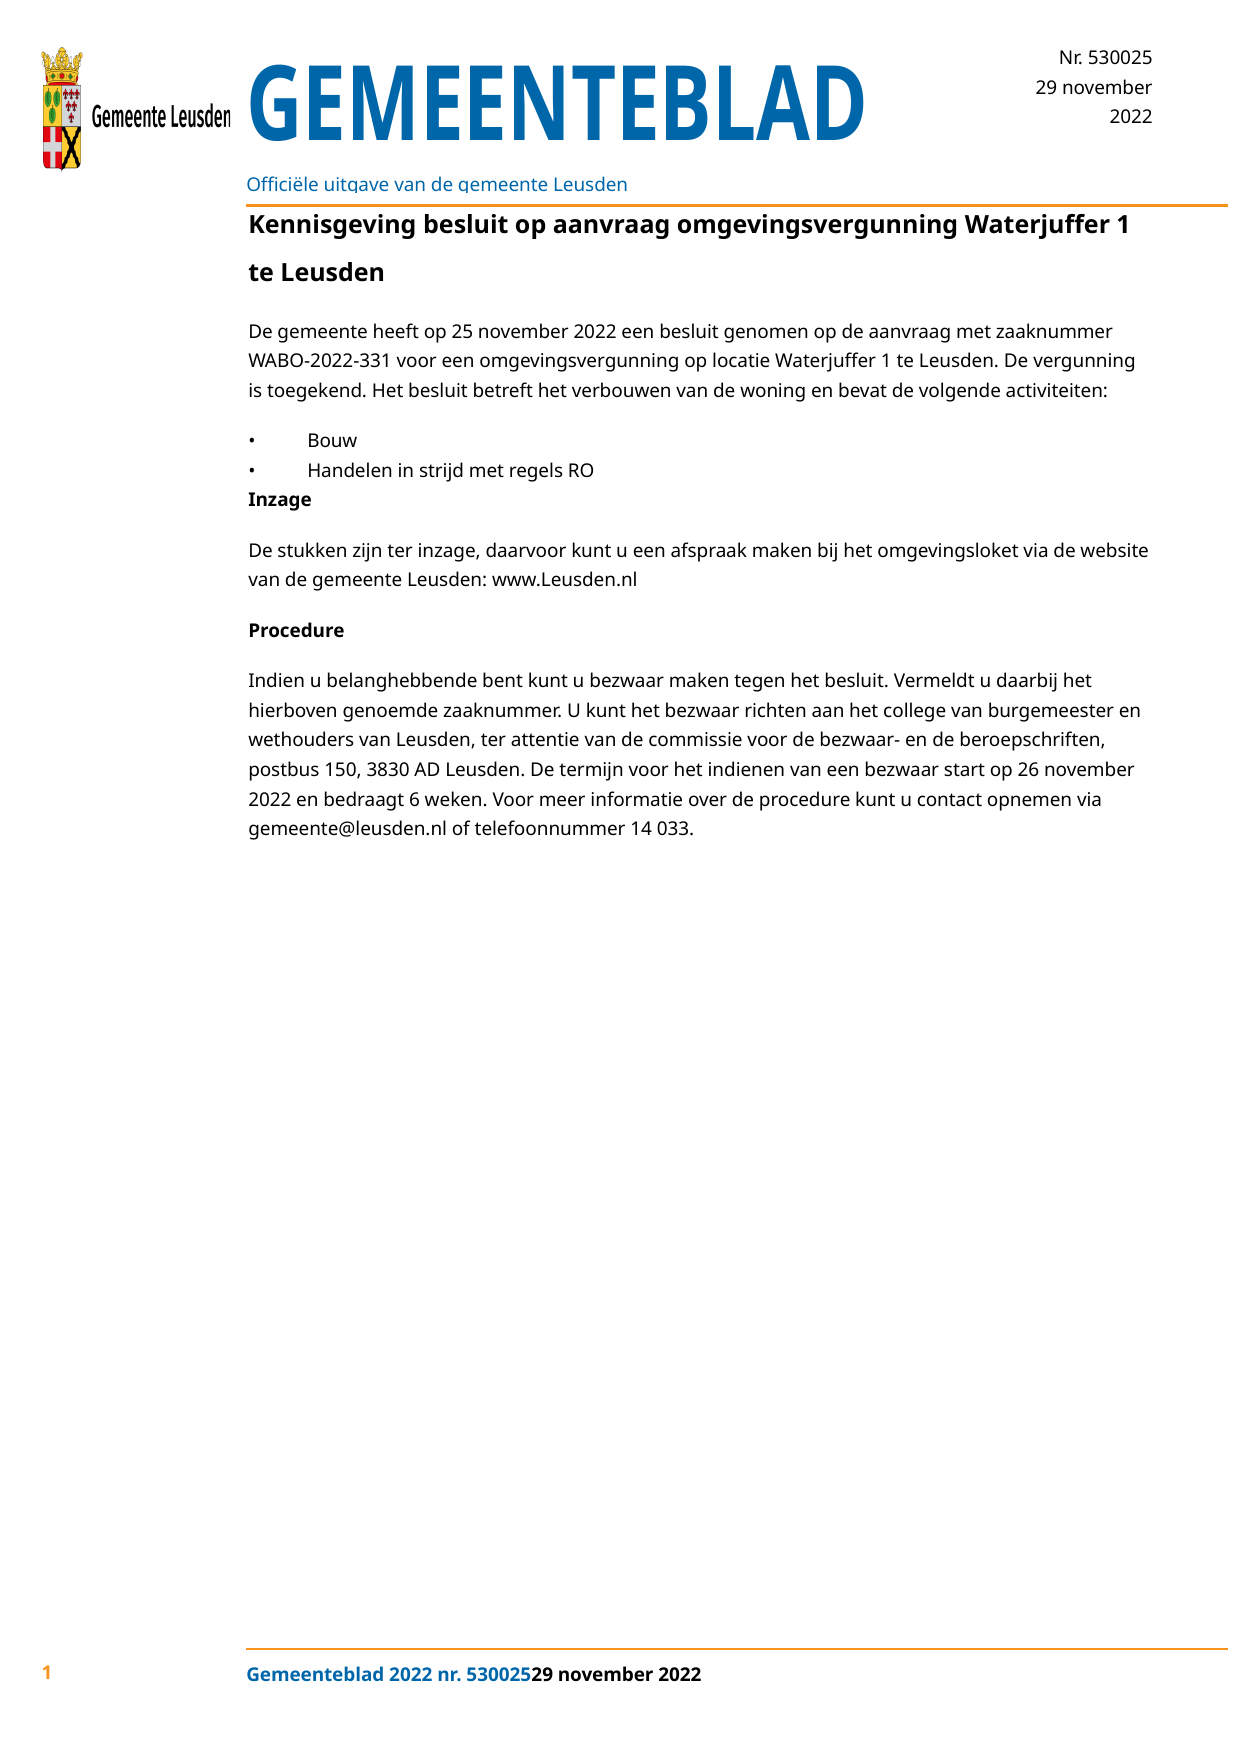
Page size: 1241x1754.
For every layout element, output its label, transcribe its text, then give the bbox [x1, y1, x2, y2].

text Procedure [248, 617, 1152, 643]
text Indien u belanghebbende bent kunt u bezwaar maken tegen het besluit. Vermeldt u daarbij het hierboven genoemde zaaknummer. U kunt het bezwaar richten aan het college van burgemeester en wethouders van Leusden, ter attentie van de commissie voor de bezwaar- en de beroepschriften, postbus 150, 3830 AD Leusden. De termijn voor het indienen van een bezwaar start op 26 november 2022 en bedraagt 6 weken. Voor meer informatie over de procedure kunt u contact opnemen via gemeente@leusden.nl of telefoonnummer 14 033. [248, 667, 1152, 841]
list Bouw [248, 427, 1152, 453]
list Handelen in strijd met regels RO [248, 457, 1152, 483]
text Inzage [248, 487, 1152, 512]
text Kennisgeving besluit op aanvraag omgevingsvergunning Waterjuffer 1 te Leusden [248, 207, 1152, 288]
text De gemeente heeft op 25 november 2022 een besluit genomen op de aanvraag met zaaknummer WABO-2022-331 voor een omgevingsvergunning op locatie Waterjuffer 1 te Leusden. De vergunning is toegekend. Het besluit betreft het verbouwen van de woning en bevat de volgende activiteiten: [248, 318, 1152, 403]
text De stukken zijn ter inzage, daarvoor kunt u een afspraak maken bij het omgevingsloket via de website van de gemeente Leusden: www.Leusden.nl [248, 537, 1152, 592]
picture [41, 47, 231, 172]
